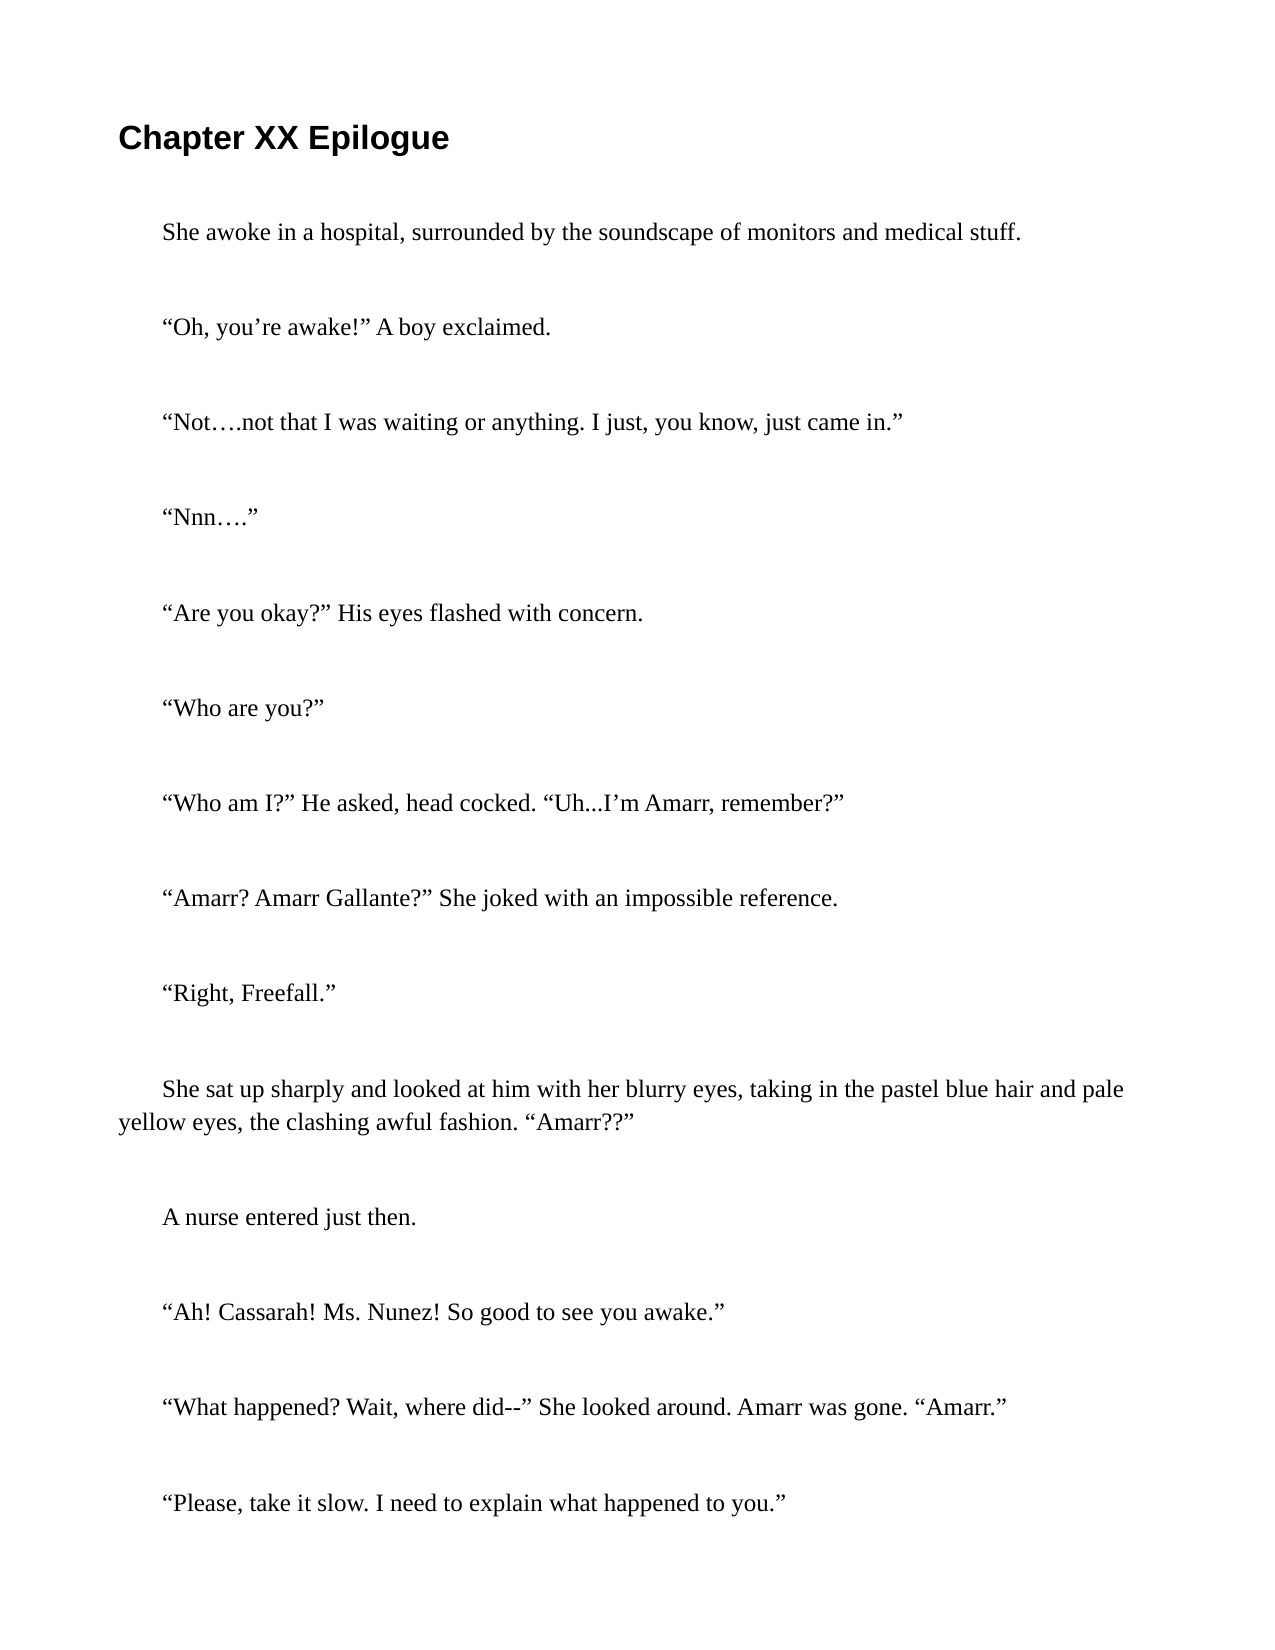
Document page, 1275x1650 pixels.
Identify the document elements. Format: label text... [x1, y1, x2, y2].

text “Right, Freefall.” [118, 978, 1157, 1007]
text “Nnn….” [118, 502, 1157, 531]
text “Who am I?” He asked, head cocked. “Uh...I’m Amarr, remember?” [118, 788, 1157, 817]
text “Ah! Cassarah! Ms. Nunez! So good to see you awake.” [118, 1297, 1157, 1326]
text “Amarr? Amarr Gallante?” She joked with an impossible reference. [118, 883, 1157, 912]
text “Please, take it slow. I need to explain what happened to you.” [118, 1488, 1157, 1516]
text “Who are you?” [118, 693, 1157, 722]
text “Not….not that I was waiting or anything. I just, you know, just came in.” [118, 407, 1157, 436]
text “Are you okay?” His eyes flashed with concern. [118, 598, 1157, 626]
text She awoke in a hospital, surrounded by the soundscape of monitors and medical stuff. [118, 217, 1157, 246]
text “Oh, you’re awake!” A boy exclaimed. [118, 312, 1157, 341]
subtitle Chapter XX Epilogue [118, 118, 1157, 157]
text “What happened? Wait, where did--” She looked around. Amarr was gone. “Amarr.” [118, 1392, 1157, 1421]
text A nurse entered just then. [118, 1202, 1157, 1231]
text She sat up sharply and looked at him with her blurry eyes, taking in the pastel blue hair and pale yellow eyes, the clashing awful fashion. “Amarr??” [118, 1074, 1157, 1136]
